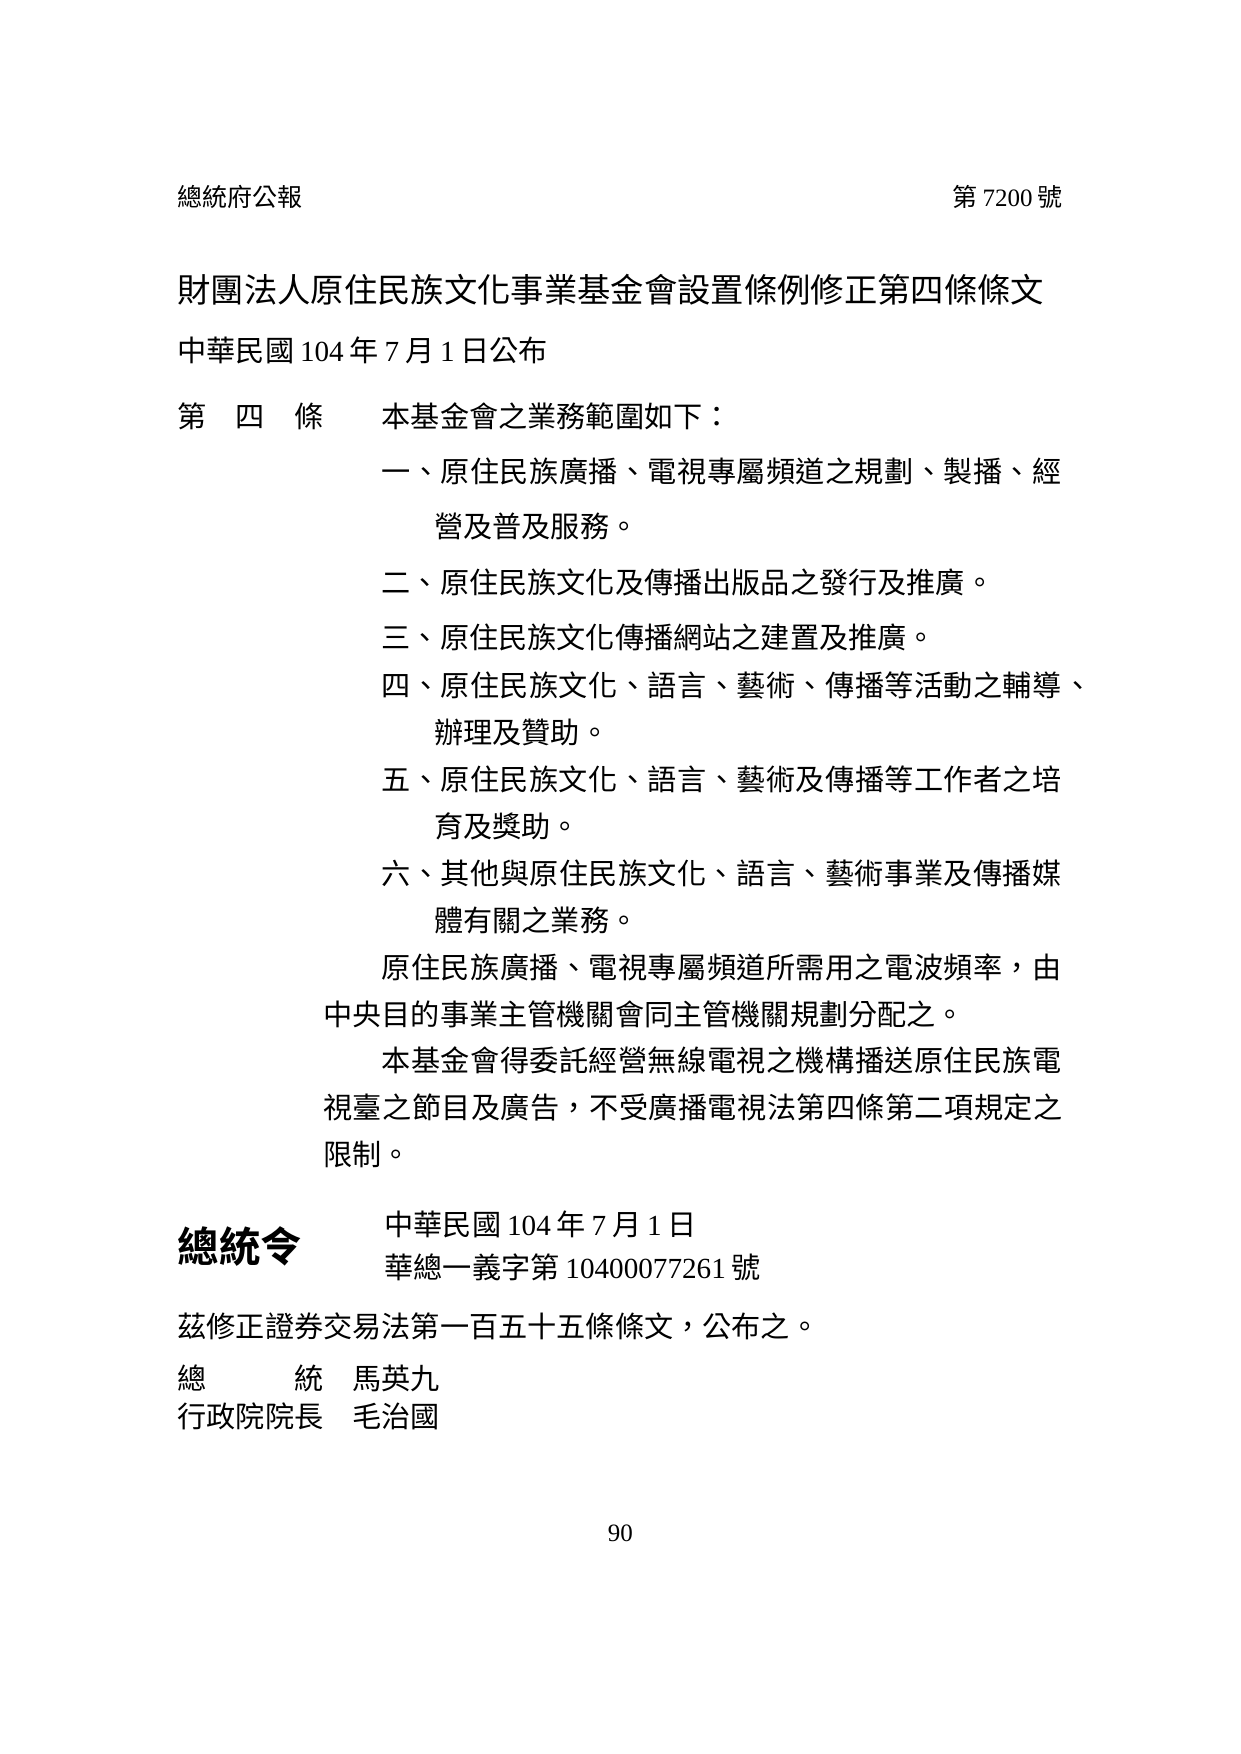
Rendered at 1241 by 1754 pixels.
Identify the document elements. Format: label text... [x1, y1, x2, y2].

table_header 中華民國104年7月1日 華總一義字第10400077261號 [381, 1200, 877, 1289]
text 財團法人原住民族文化事業基金會設置條例修正第四條條文 [177, 266, 1063, 312]
text 中華民國104年7月1日公布 [177, 324, 1063, 371]
text 二、原住民族文化及傳播出版品之發行及推廣。 [381, 549, 1063, 604]
text 四、原住民族文化、語言、藝術、傳播等活動之輔導、辦理及贊助。 [381, 659, 1063, 753]
text 本基金會得委託經營無線電視之機構播送原住民族電視臺之節目及廣告，不受廣播電視法第四條第二項規定之限制。 [323, 1034, 1063, 1175]
text 行政院院長 毛治國 [177, 1397, 1063, 1434]
text 三、原住民族文化傳播網站之建置及推廣。 [381, 604, 1063, 659]
text 五、原住民族文化、語言、藝術及傳播等工作者之培育及獎助。 [381, 753, 1063, 847]
text 總 統 馬英九 [177, 1359, 1063, 1397]
text 一、原住民族廣播、電視專屬頻道之規劃、製播、經營及普及服務。 [381, 438, 1063, 549]
text 六、其他與原住民族文化、語言、藝術事業及傳播媒體有關之業務。 [381, 847, 1063, 941]
table_header 總統令 [174, 1200, 381, 1289]
text 第 四 條 本基金會之業務範圍如下： [177, 383, 1063, 438]
text 原住民族廣播、電視專屬頻道所需用之電波頻率，由中央目的事業主管機關會同主管機關規劃分配之。 [323, 941, 1063, 1034]
text 茲修正證券交易法第一百五十五條條文，公布之。 [177, 1301, 1063, 1347]
